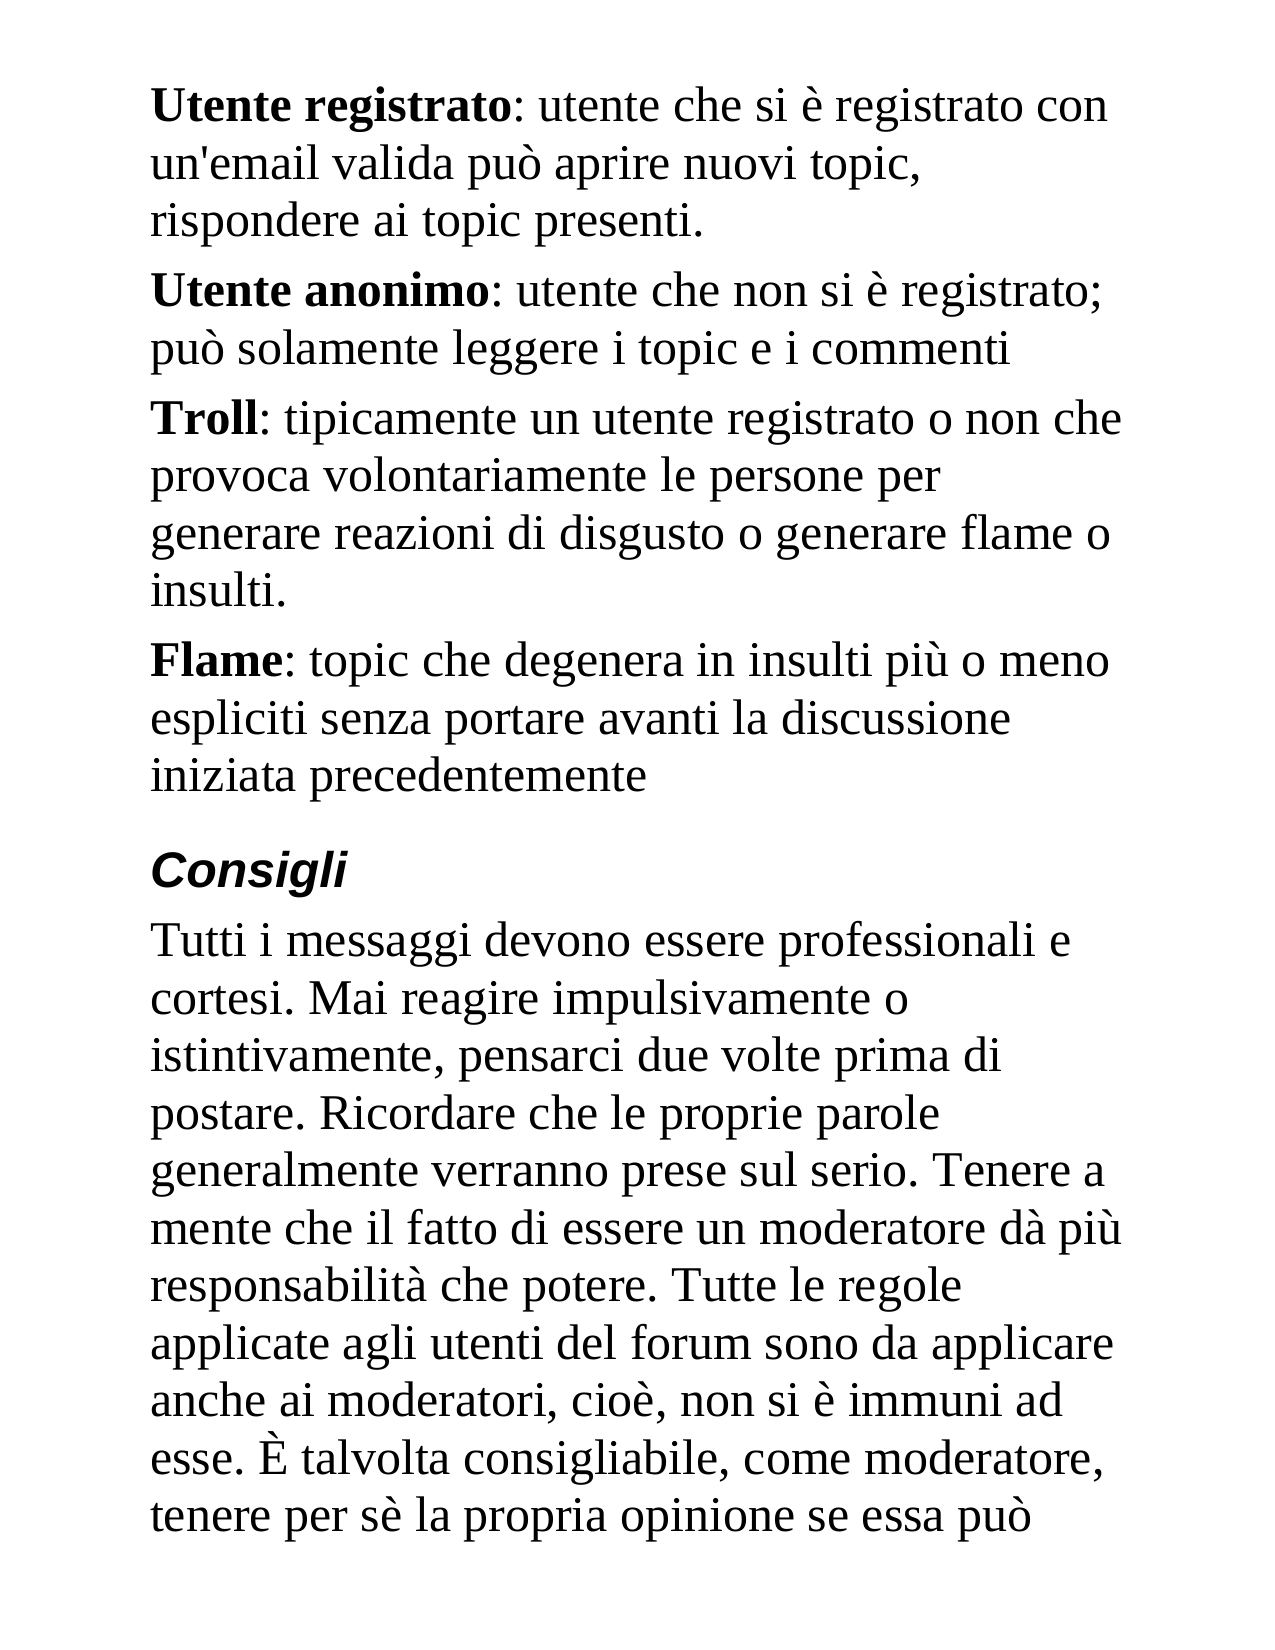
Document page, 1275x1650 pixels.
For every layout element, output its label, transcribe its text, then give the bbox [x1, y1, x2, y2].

text Flame: topic che degenera in insulti più o meno espliciti senza portare avanti la discussione iniziata precedentemente [150, 630, 1125, 802]
text Utente anonimo: utente che non si è registrato; può solamente leggere i topic e i commenti [150, 260, 1125, 375]
text Troll: tipicamente un utente registrato o non che provoca volontariamente le persone per generare reazioni di disgusto o generare flame o insulti. [150, 387, 1125, 617]
text Tutti i messaggi devono essere professionali e cortesi. Mai reagire impulsivamente o istintivamente, pensarci due volte prima di postare. Ricordare che le proprie parole generalmente verranno prese sul serio. Tenere a mente che il fatto di essere un moderatore dà più responsabilità che potere. Tutte le regole applicate agli utenti del forum sono da applicare anche ai moderatori, cioè, non si è immuni ad esse. È talvolta consigliabile, come moderatore, tenere per sè la propria opinione se essa può [150, 910, 1125, 1542]
text Utente registrato: utente che si è registrato con un'email valida può aprire nuovi topic, rispondere ai topic presenti. [150, 75, 1125, 247]
text Consigli [150, 840, 1125, 897]
